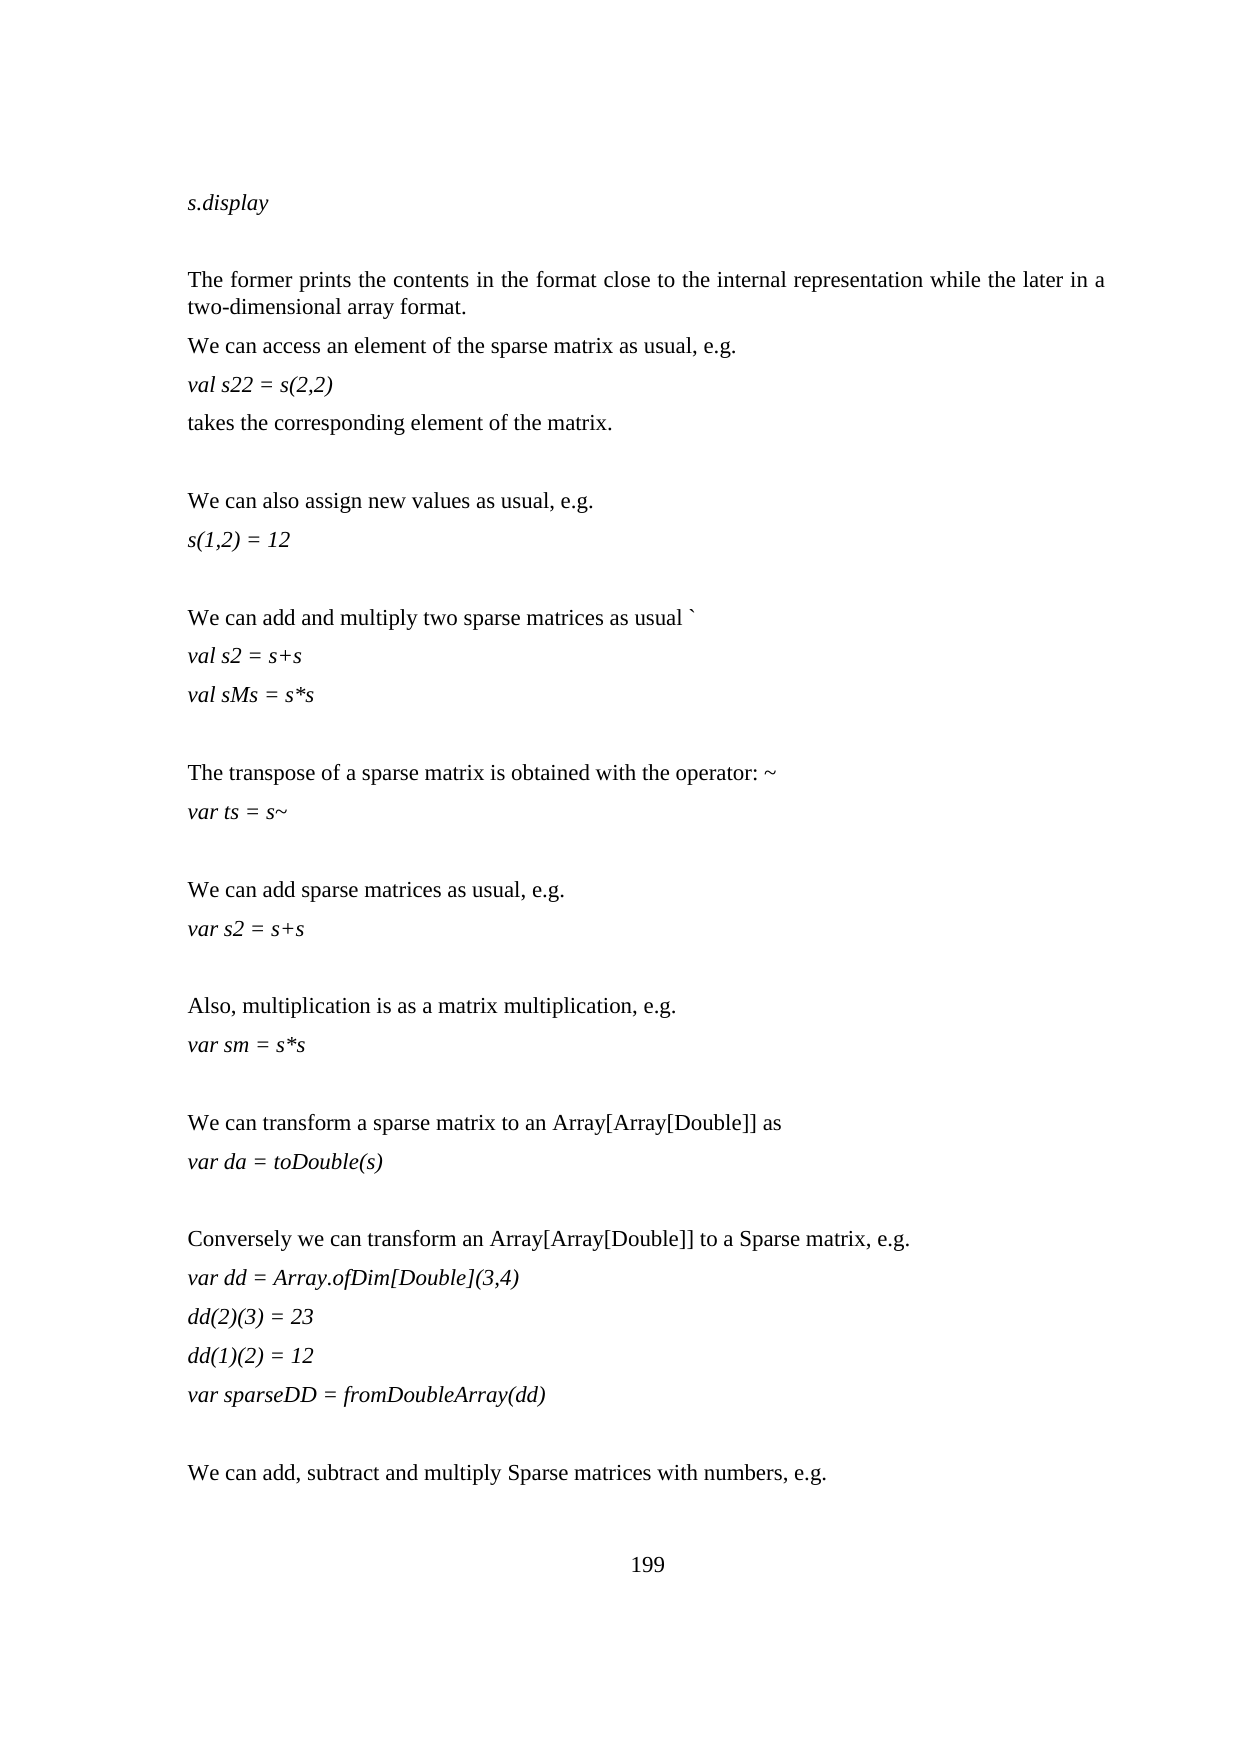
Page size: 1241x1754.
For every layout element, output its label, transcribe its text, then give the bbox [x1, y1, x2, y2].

text We can also assign new values as usual, e.g. [187, 487, 1108, 513]
text s(1,2) = 12 [187, 526, 1108, 552]
text We can transform a sparse matrix to an Array[Array[Double]] as [187, 1109, 1108, 1135]
text s.display [187, 189, 1108, 215]
text var ts = s~ [187, 798, 1108, 824]
text takes the corresponding element of the matrix. [187, 409, 1108, 436]
text var s2 = s+s [187, 914, 1108, 941]
text Also, multiplication is as a matrix multiplication, e.g. [187, 992, 1108, 1019]
text We can add sparse matrices as usual, e.g. [187, 876, 1108, 902]
text dd(1)(2) = 12 [187, 1342, 1108, 1368]
text val s22 = s(2,2) [187, 371, 1108, 397]
text dd(2)(3) = 23 [187, 1303, 1108, 1329]
text We can add and multiply two sparse matrices as usual ` [187, 604, 1108, 630]
text val sMs = s*s [187, 681, 1108, 708]
text We can add, subtract and multiply Sparse matrices with numbers, e.g. [187, 1458, 1108, 1485]
text The transpose of a sparse matrix is obtained with the operator: ~ [187, 759, 1108, 786]
text var da = toDouble(s) [187, 1148, 1108, 1174]
text Conversely we can transform an Array[Array[Double]] to a Sparse matrix, e.g. [187, 1225, 1108, 1252]
text val s2 = s+s [187, 643, 1108, 669]
text var sm = s*s [187, 1031, 1108, 1057]
text var sparseDD = fromDoubleArray(dd) [187, 1381, 1108, 1407]
text The former prints the contents in the format close to the internal representation while the later in a two-dimensional array format. [187, 267, 1108, 319]
text We can access an element of the sparse matrix as usual, e.g. [187, 332, 1108, 358]
text var dd = Array.ofDim[Double](3,4) [187, 1264, 1108, 1291]
